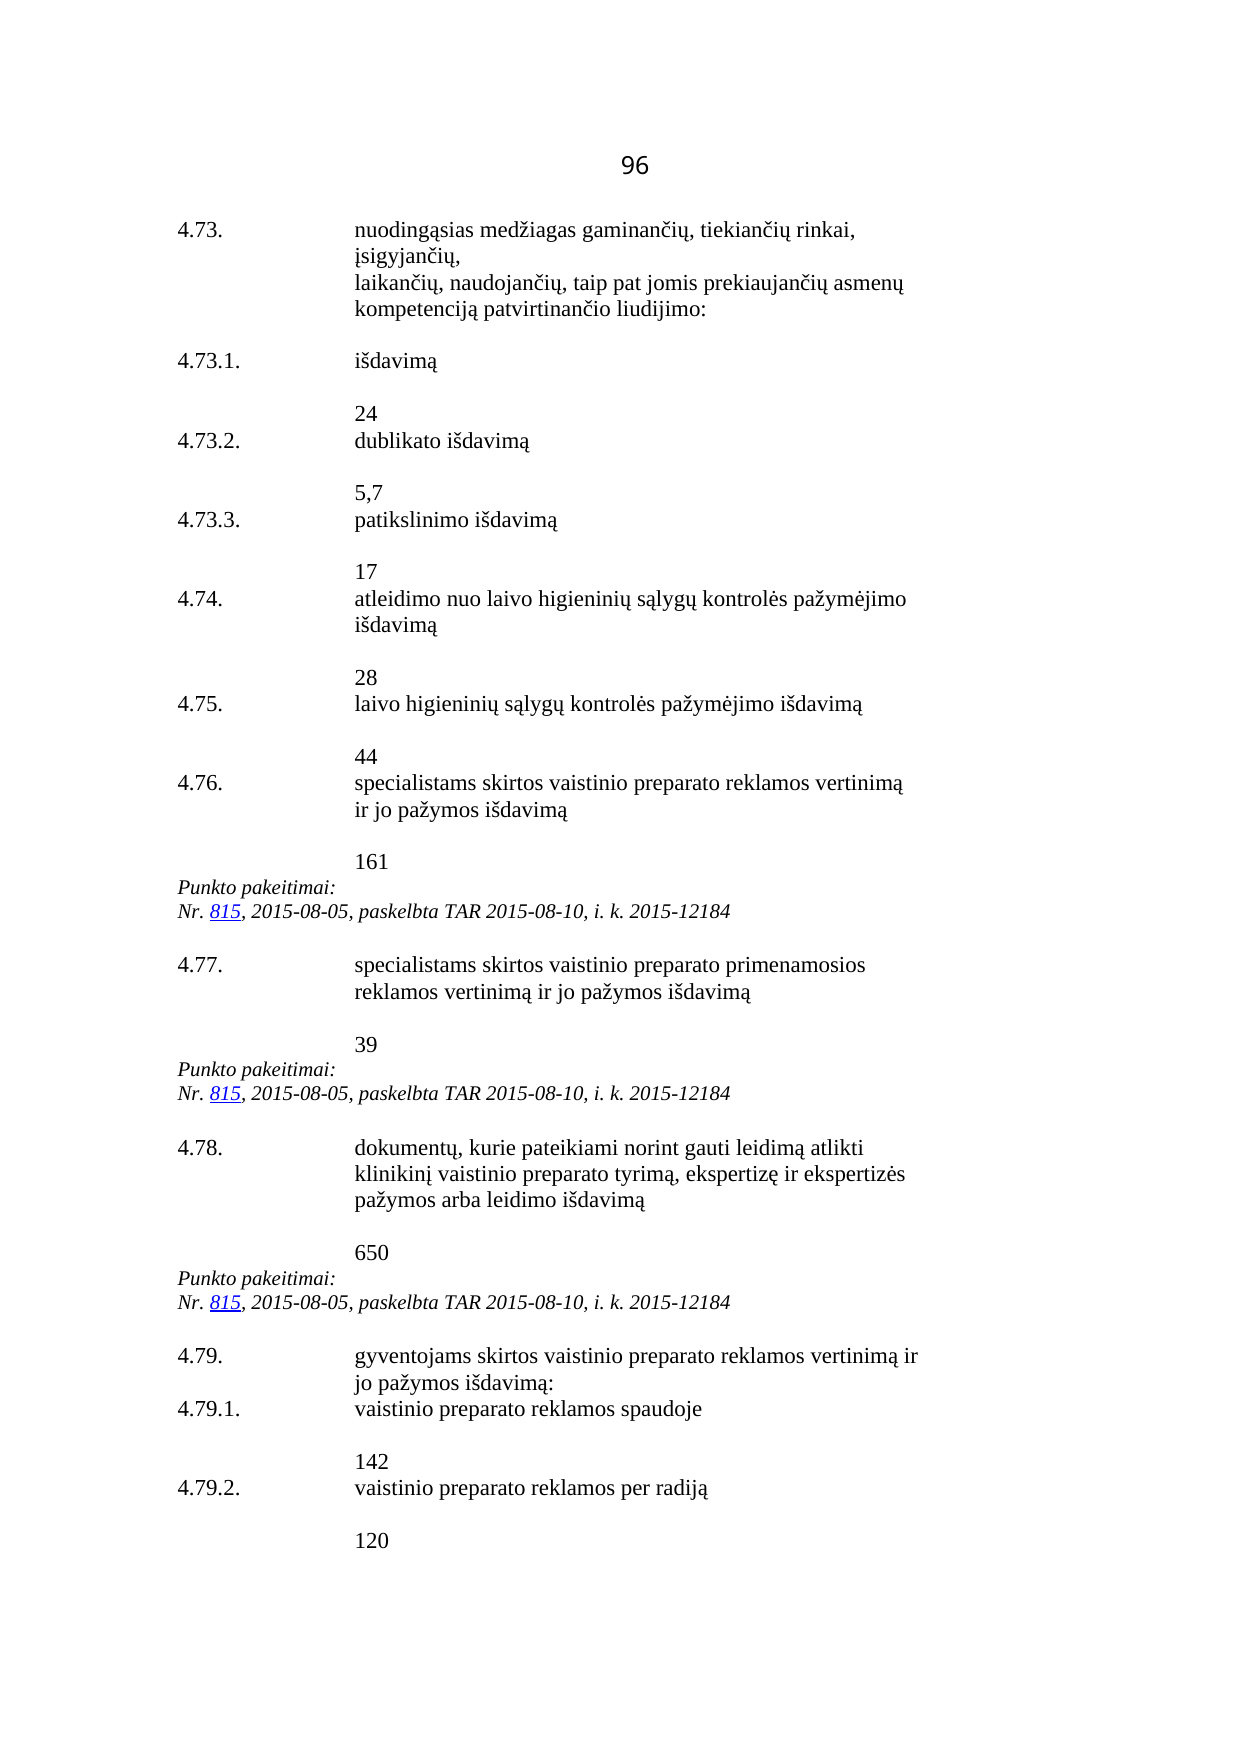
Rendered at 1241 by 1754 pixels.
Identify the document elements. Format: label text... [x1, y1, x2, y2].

text 4.73.3. patikslinimo išdavimą 17 [177, 506, 945, 585]
text Nr. 815, 2015-08-05, paskelbta TAR 2015-08-10, i. k. 2015-12184 [177, 899, 1093, 923]
text Nr. 815, 2015-08-05, paskelbta TAR 2015-08-10, i. k. 2015-12184 [177, 1081, 1093, 1105]
text pažymos arba leidimo išdavimą 650 [354, 1187, 945, 1266]
text išdavimą 28 [354, 611, 945, 690]
text reklamos vertinimą ir jo pažymos išdavimą 39 [354, 978, 945, 1057]
text laikančių, naudojančių, taip pat jomis prekiaujančių asmenų [354, 268, 945, 295]
text 4.76. specialistams skirtos vaistinio preparato reklamos vertinimą [177, 769, 945, 796]
text Nr. 815, 2015-08-05, paskelbta TAR 2015-08-10, i. k. 2015-12184 [177, 1290, 1093, 1314]
text Punkto pakeitimai: [177, 1266, 1093, 1290]
text 4.79.2. vaistinio preparato reklamos per radiją 120 [177, 1474, 945, 1553]
text 4.79. gyventojams skirtos vaistinio preparato reklamos vertinimą ir [177, 1342, 945, 1369]
text 4.77. specialistams skirtos vaistinio preparato primenamosios [177, 952, 945, 978]
text 4.75. laivo higieninių sąlygų kontrolės pažymėjimo išdavimą 44 [177, 690, 945, 769]
text 4.79.1. vaistinio preparato reklamos spaudoje 142 [177, 1395, 945, 1474]
text kompetenciją patvirtinančio liudijimo: [354, 295, 945, 348]
text 4.73. nuodingąsias medžiagas gaminančių, tiekiančių rinkai, įsigyjančių, [177, 216, 945, 268]
text ir jo pažymos išdavimą 161 [354, 796, 945, 875]
text 4.78. dokumentų, kurie pateikiami norint gauti leidimą atlikti [177, 1134, 945, 1160]
text 4.73.2. dublikato išdavimą 5,7 [177, 427, 945, 506]
text jo pažymos išdavimą: [354, 1369, 945, 1395]
text Punkto pakeitimai: [177, 1057, 1093, 1081]
text klinikinį vaistinio preparato tyrimą, ekspertizę ir ekspertizės [354, 1160, 945, 1187]
text 4.74. atleidimo nuo laivo higieninių sąlygų kontrolės pažymėjimo [177, 585, 945, 611]
text 4.73.1. išdavimą 24 [177, 348, 945, 427]
text Punkto pakeitimai: [177, 875, 1093, 899]
